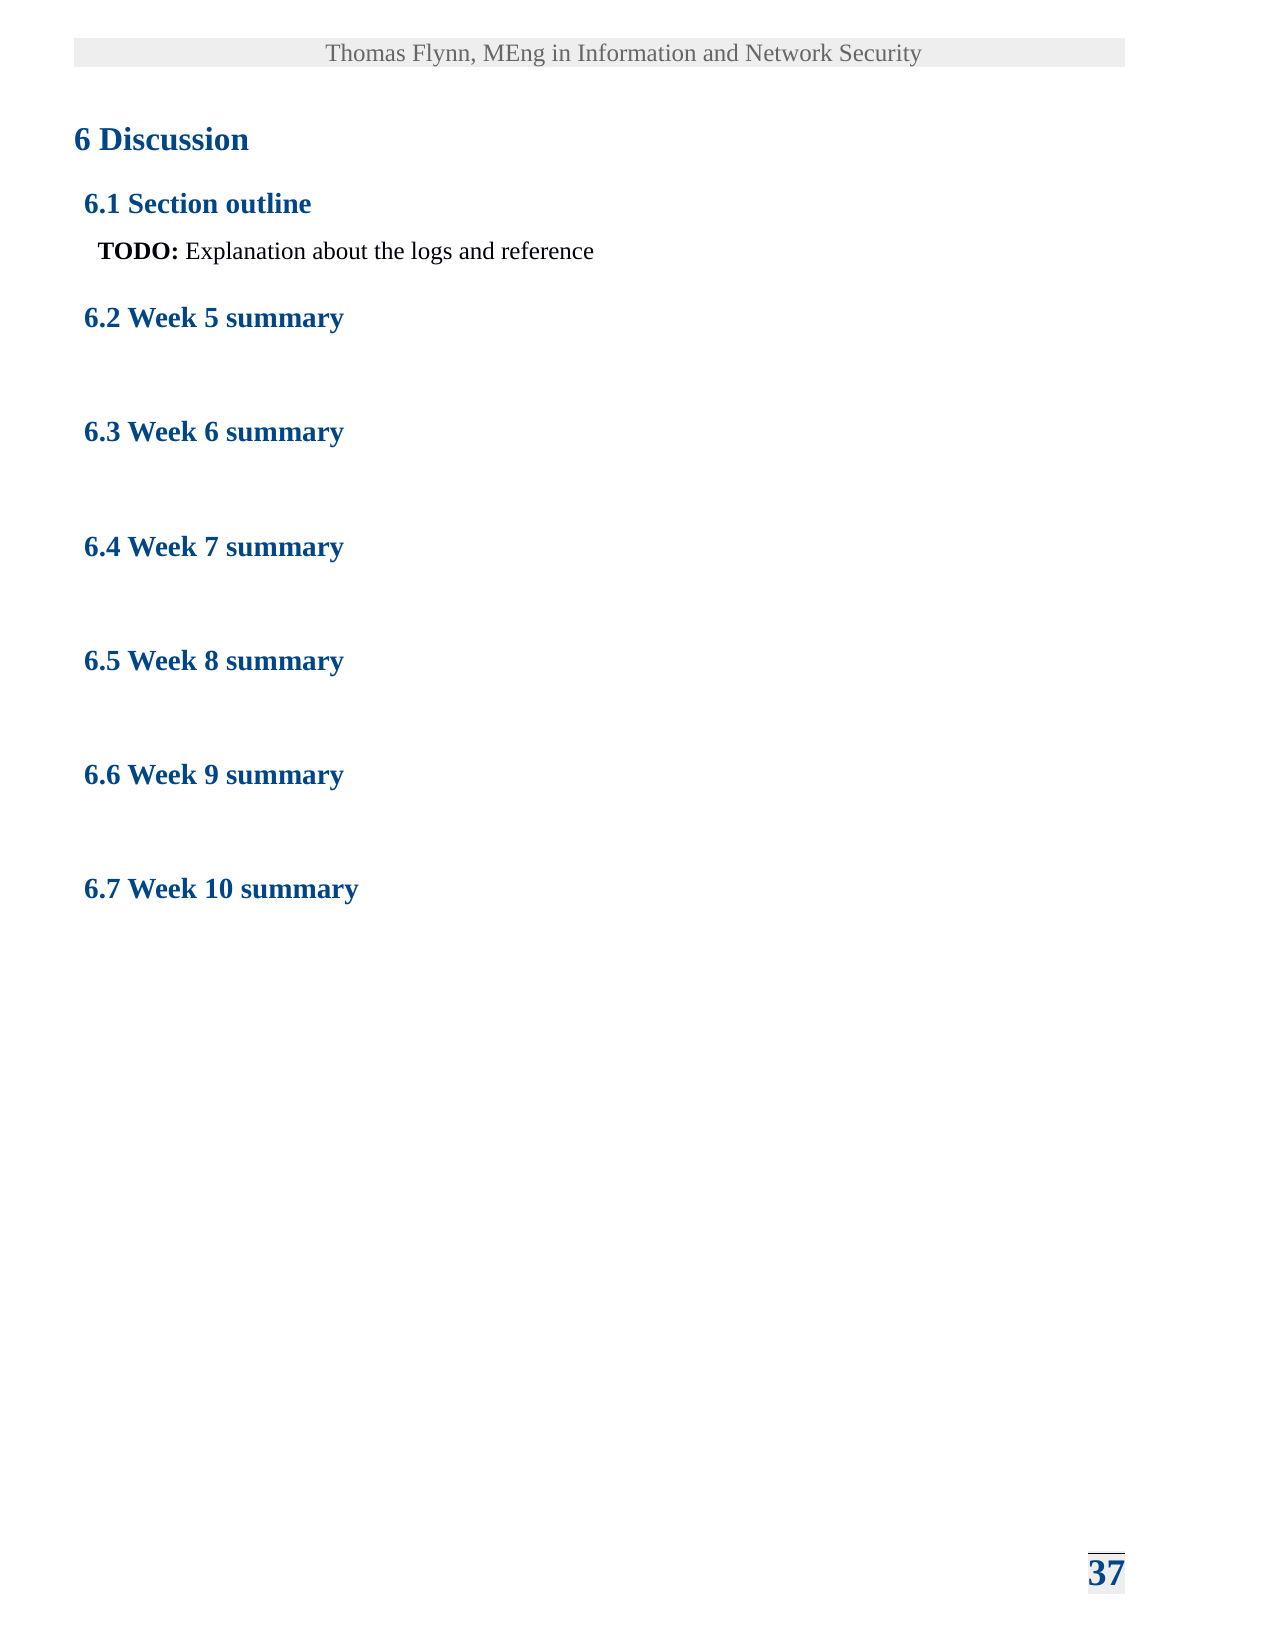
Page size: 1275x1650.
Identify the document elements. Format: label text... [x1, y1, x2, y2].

subtitle 6.5 Week 8 summary [81, 643, 1125, 677]
subtitle 6.4 Week 7 summary [81, 529, 1125, 562]
subtitle 6 Discussion [74, 120, 1125, 158]
subtitle 6.7 Week 10 summary [81, 872, 1125, 905]
subtitle 6.2 Week 5 summary [81, 300, 1125, 334]
subtitle 6.6 Week 9 summary [81, 757, 1125, 791]
subtitle 6.1 Section outline [81, 186, 1125, 219]
subtitle 6.3 Week 6 summary [81, 414, 1125, 448]
text TODO: Explanation about the logs and reference [97, 236, 1125, 265]
